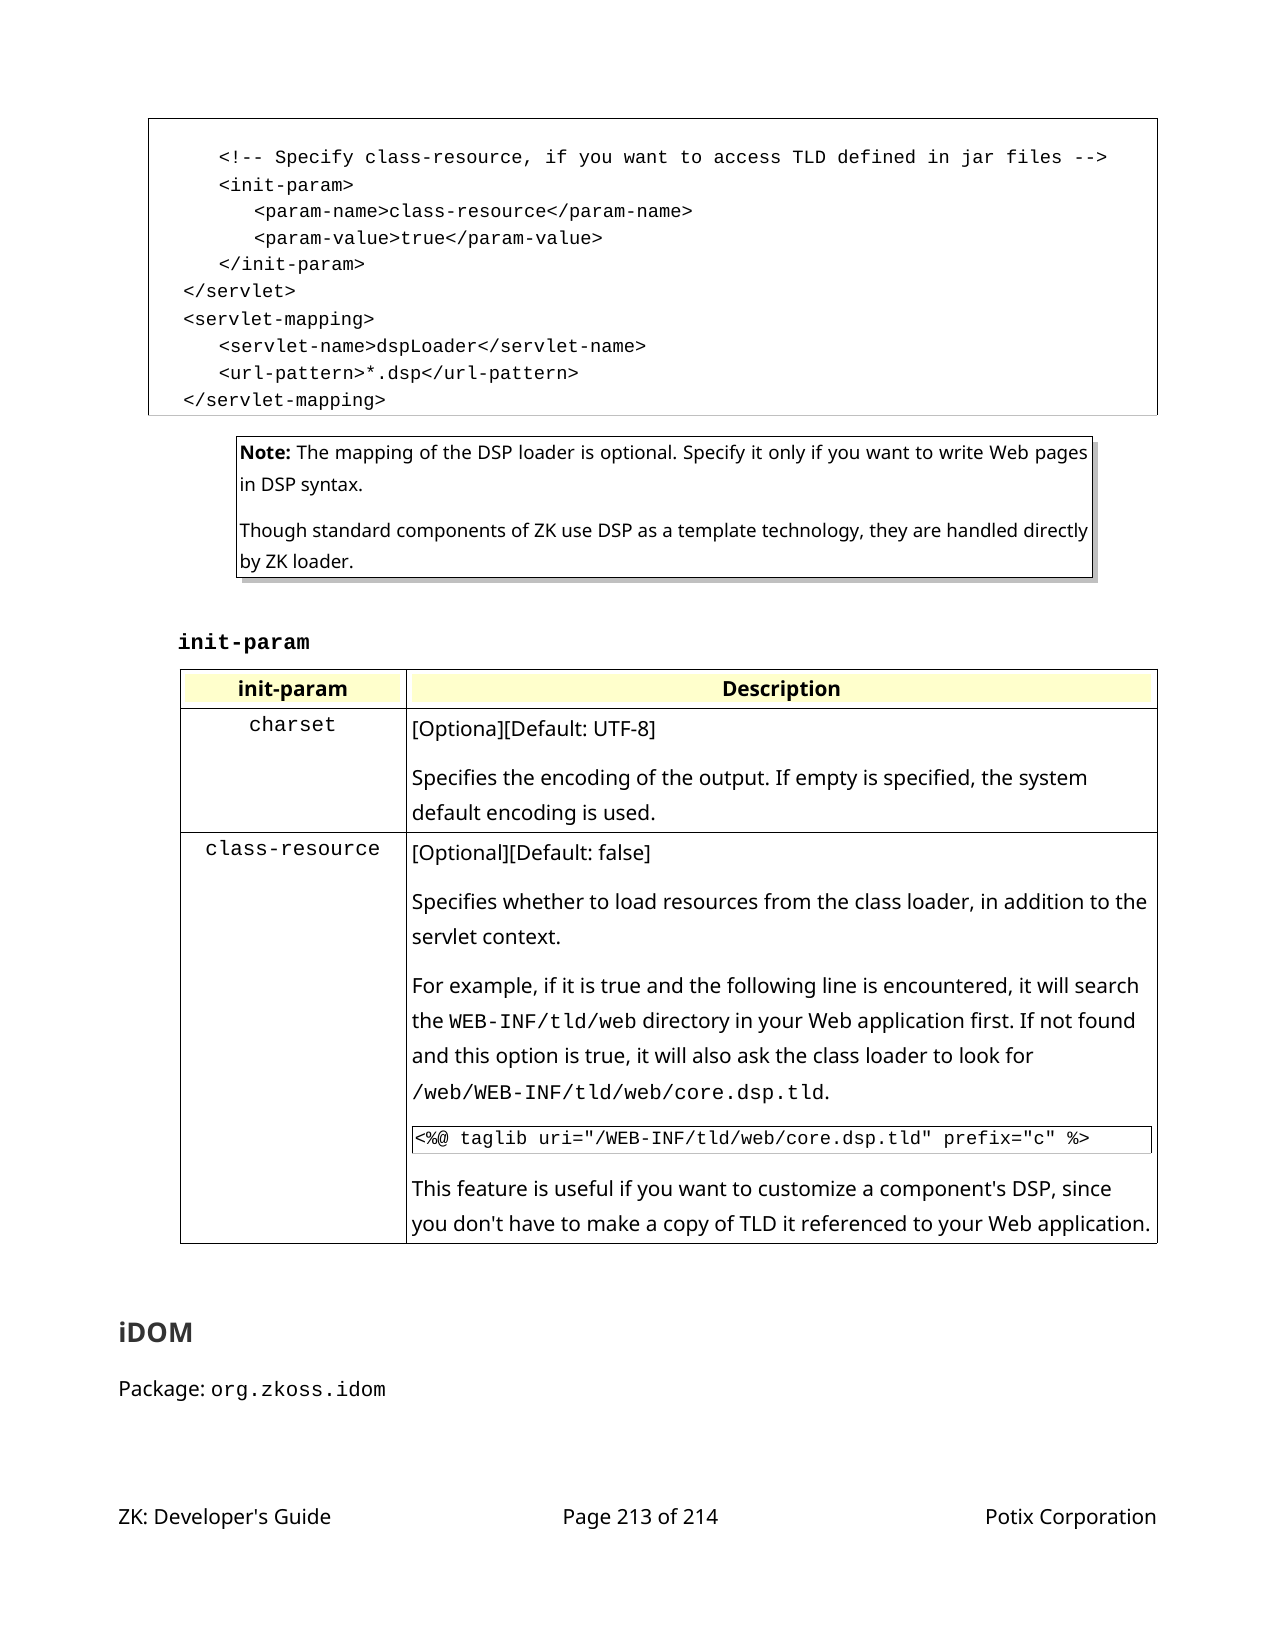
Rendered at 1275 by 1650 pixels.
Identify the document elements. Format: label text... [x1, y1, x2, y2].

text <servlet-mapping> [149, 307, 1157, 331]
text Package: org.zkoss.idom [118, 1374, 1157, 1403]
table_cell charset [181, 709, 406, 832]
table_cell [Optiona][Default: UTF-8] Specifies the encoding of the output. If empty is specified, the system default encoding is used. [407, 709, 1157, 832]
text <init-param> <param-name>class-resource</param-name> <param-value>true</param-value> </init-param> [149, 172, 1157, 276]
table_header init-param [181, 670, 406, 708]
text <servlet-name>dspLoader</servlet-name> [149, 334, 1157, 358]
text </servlet> [149, 279, 1157, 304]
table_cell [Optional][Default: false] Specifies whether to load resources from the class loader, in addition to the servlet context. For example, if it is true and the following line is encountered, it will search the WEB-INF/tld/web directory in your Web application first. If not found and this option is true, it will also ask the class loader to look for /web/WEB-INF/tld/web/core.dsp.tld. <%@ taglib uri="/WEB-INF/tld/web/core.dsp.tld" prefix="c" %> This feature is useful if you want to customize a component's DSP, since you don't have to make a copy of TLD it referenced to your Web application. [407, 833, 1157, 1243]
text Note: The mapping of the DSP loader is optional. Specify it only if you want to write Web pages in DSP syntax. [237, 437, 1092, 496]
text </servlet-mapping> [149, 388, 1157, 415]
text <url-pattern>*.dsp</url-pattern> [149, 361, 1157, 385]
subtitle iDOM [118, 1314, 1157, 1351]
text <!-- Specify class-resource, if you want to access TLD defined in jar files --> [149, 145, 1157, 169]
subtitle init-param [177, 626, 1157, 656]
table_cell class-resource [181, 833, 406, 1243]
text Though standard components of ZK use DSP as a template technology, they are handled directly by ZK loader. [237, 514, 1092, 577]
table_header Description [407, 670, 1157, 708]
